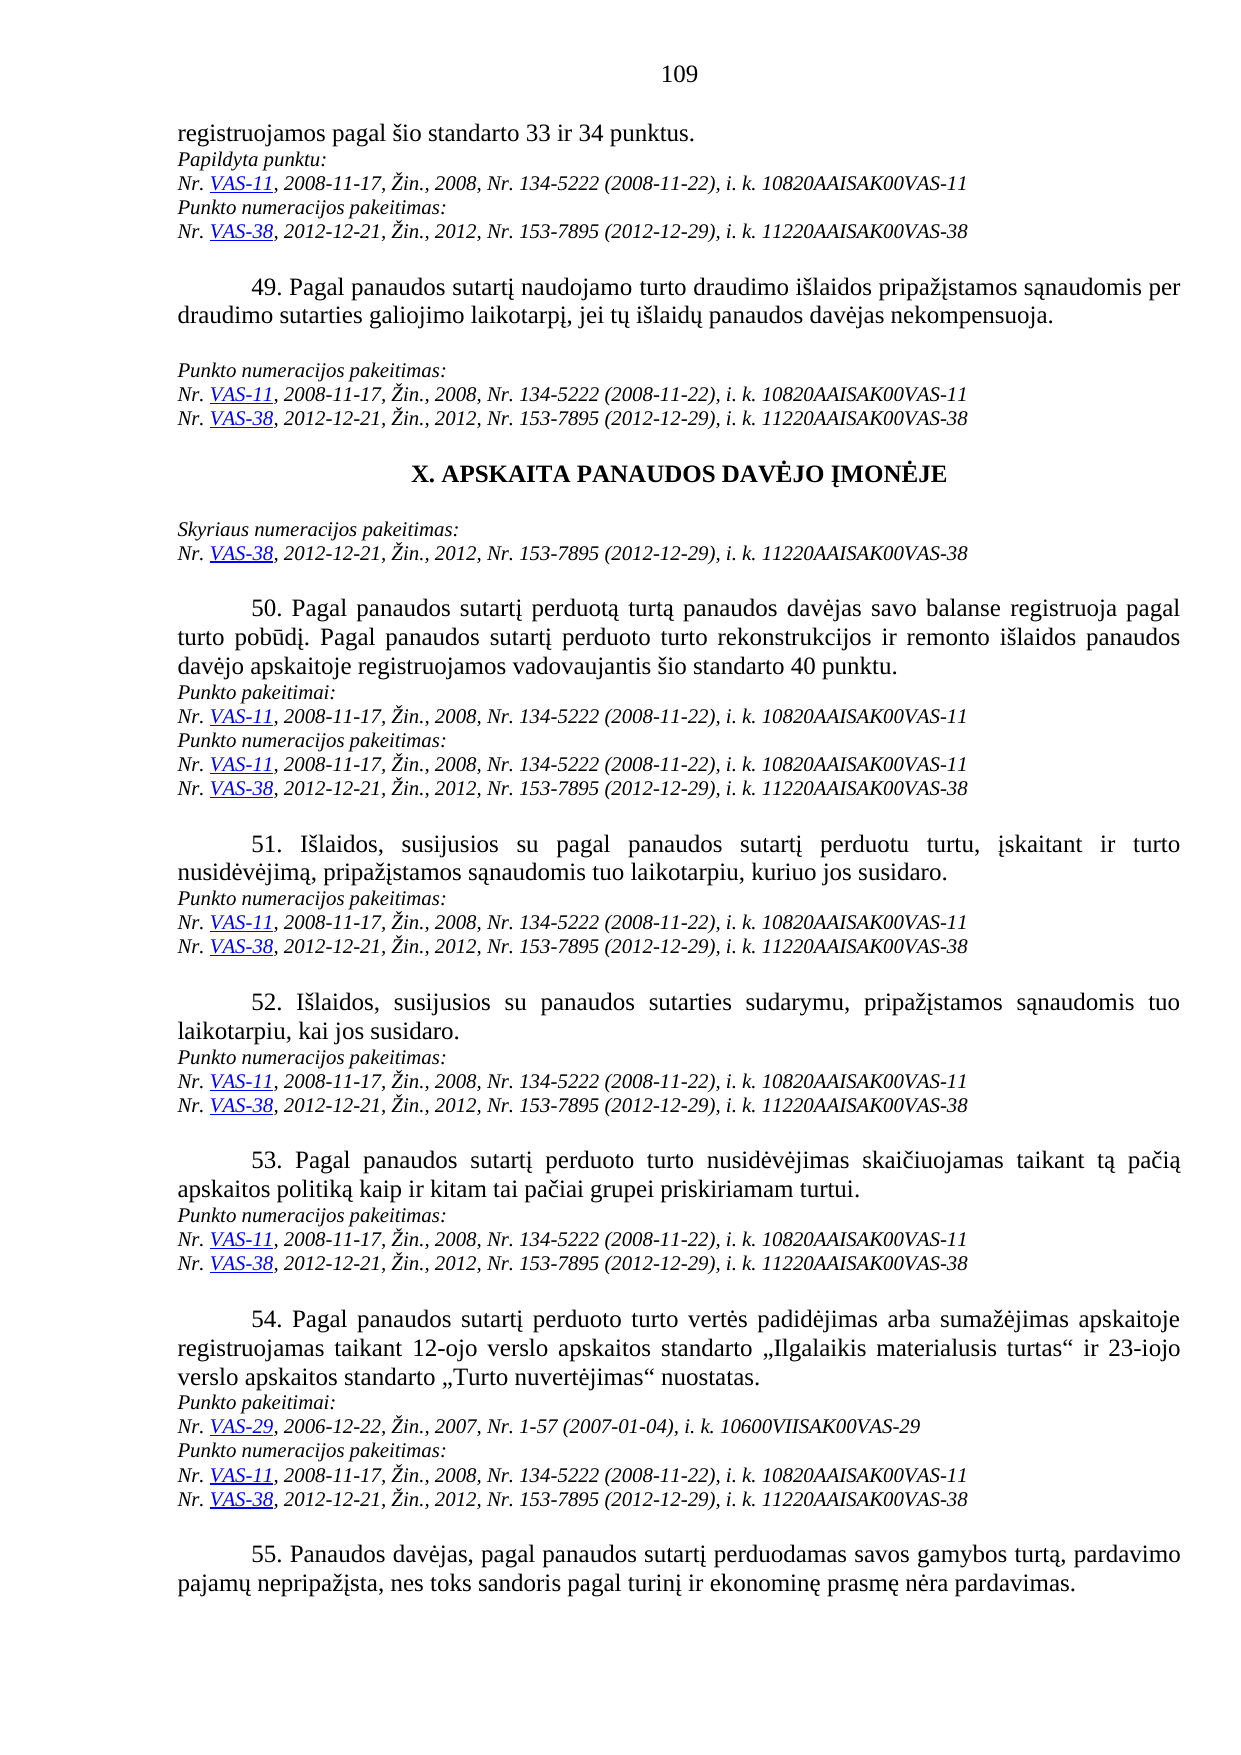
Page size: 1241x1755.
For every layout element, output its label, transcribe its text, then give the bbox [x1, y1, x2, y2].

text Nr. VAS-38, 2012-12-21, Žin., 2012, Nr. 153-7895 (2012-12-29), i. k. 11220AAISAK00VAS-38 [177, 541, 1181, 565]
text Nr. VAS-11, 2008-11-17, Žin., 2008, Nr. 134-5222 (2008-11-22), i. k. 10820AAISAK00VAS-11 [177, 704, 1181, 728]
text 50. Pagal panaudos sutartį perduotą turtą panaudos davėjas savo balanse registruoja pagal turto pobūdį. Pagal panaudos sutartį perduoto turto rekonstrukcijos ir remonto išlaidos panaudos davėjo apskaitoje registruojamos vadovaujantis šio standarto 40 punktu. [177, 593, 1181, 680]
text 49. Pagal panaudos sutartį naudojamo turto draudimo išlaidos pripažįstamos sąnaudomis per draudimo sutarties galiojimo laikotarpį, jei tų išlaidų panaudos davėjas nekompensuoja. [177, 272, 1181, 329]
text Punkto numeracijos pakeitimas: [177, 728, 1181, 752]
text Punkto numeracijos pakeitimas: [177, 195, 1181, 219]
text Nr. VAS-38, 2012-12-21, Žin., 2012, Nr. 153-7895 (2012-12-29), i. k. 11220AAISAK00VAS-38 [177, 406, 1181, 430]
text Nr. VAS-11, 2008-11-17, Žin., 2008, Nr. 134-5222 (2008-11-22), i. k. 10820AAISAK00VAS-11 [177, 752, 1181, 776]
text 51. Išlaidos, susijusios su pagal panaudos sutartį perduotu turtu, įskaitant ir turto nusidėvėjimą, pripažįstamos sąnaudomis tuo laikotarpiu, kuriuo jos susidaro. [177, 829, 1181, 886]
text Nr. VAS-38, 2012-12-21, Žin., 2012, Nr. 153-7895 (2012-12-29), i. k. 11220AAISAK00VAS-38 [177, 776, 1181, 800]
text Punkto pakeitimai: [177, 1390, 1181, 1414]
text X. APSKAITA PANAUDOS DAVĖJO ĮMONĖJE [177, 459, 1181, 488]
text 54. Pagal panaudos sutartį perduoto turto vertės padidėjimas arba sumažėjimas apskaitoje registruojamas taikant 12-ojo verslo apskaitos standarto „Ilgalaikis materialusis turtas“ ir 23-iojo verslo apskaitos standarto „Turto nuvertėjimas“ nuostatas. [177, 1304, 1181, 1390]
text Nr. VAS-11, 2008-11-17, Žin., 2008, Nr. 134-5222 (2008-11-22), i. k. 10820AAISAK00VAS-11 [177, 1227, 1181, 1251]
text Nr. VAS-11, 2008-11-17, Žin., 2008, Nr. 134-5222 (2008-11-22), i. k. 10820AAISAK00VAS-11 [177, 1069, 1181, 1093]
text Nr. VAS-11, 2008-11-17, Žin., 2008, Nr. 134-5222 (2008-11-22), i. k. 10820AAISAK00VAS-11 [177, 910, 1181, 934]
text Punkto numeracijos pakeitimas: [177, 1203, 1181, 1227]
text Nr. VAS-38, 2012-12-21, Žin., 2012, Nr. 153-7895 (2012-12-29), i. k. 11220AAISAK00VAS-38 [177, 1093, 1181, 1117]
text 53. Pagal panaudos sutartį perduoto turto nusidėvėjimas skaičiuojamas taikant tą pačią apskaitos politiką kaip ir kitam tai pačiai grupei priskiriamam turtui. [177, 1146, 1181, 1203]
text Skyriaus numeracijos pakeitimas: [177, 517, 1181, 541]
text Punkto numeracijos pakeitimas: [177, 886, 1181, 910]
text Nr. VAS-11, 2008-11-17, Žin., 2008, Nr. 134-5222 (2008-11-22), i. k. 10820AAISAK00VAS-11 [177, 171, 1181, 195]
text 52. Išlaidos, susijusios su panaudos sutarties sudarymu, pripažįstamos sąnaudomis tuo laikotarpiu, kai jos susidaro. [177, 987, 1181, 1045]
text Punkto numeracijos pakeitimas: [177, 1438, 1181, 1462]
text Nr. VAS-11, 2008-11-17, Žin., 2008, Nr. 134-5222 (2008-11-22), i. k. 10820AAISAK00VAS-11 [177, 1462, 1181, 1487]
text Nr. VAS-29, 2006-12-22, Žin., 2007, Nr. 1-57 (2007-01-04), i. k. 10600VIISAK00VAS-29 [177, 1414, 1181, 1438]
text Nr. VAS-38, 2012-12-21, Žin., 2012, Nr. 153-7895 (2012-12-29), i. k. 11220AAISAK00VAS-38 [177, 934, 1181, 958]
text Punkto pakeitimai: [177, 680, 1181, 704]
text Papildyta punktu: [177, 147, 1181, 171]
text registruojamos pagal šio standarto 33 ir 34 punktus. [177, 118, 1181, 147]
text Nr. VAS-11, 2008-11-17, Žin., 2008, Nr. 134-5222 (2008-11-22), i. k. 10820AAISAK00VAS-11 [177, 382, 1181, 406]
text Nr. VAS-38, 2012-12-21, Žin., 2012, Nr. 153-7895 (2012-12-29), i. k. 11220AAISAK00VAS-38 [177, 219, 1181, 243]
text Punkto numeracijos pakeitimas: [177, 358, 1181, 382]
text Punkto numeracijos pakeitimas: [177, 1045, 1181, 1069]
text Nr. VAS-38, 2012-12-21, Žin., 2012, Nr. 153-7895 (2012-12-29), i. k. 11220AAISAK00VAS-38 [177, 1487, 1181, 1511]
text 55. Panaudos davėjas, pagal panaudos sutartį perduodamas savos gamybos turtą, pardavimo pajamų nepripažįsta, nes toks sandoris pagal turinį ir ekonominę prasmę nėra pardavimas. [177, 1539, 1181, 1597]
text Nr. VAS-38, 2012-12-21, Žin., 2012, Nr. 153-7895 (2012-12-29), i. k. 11220AAISAK00VAS-38 [177, 1251, 1181, 1275]
